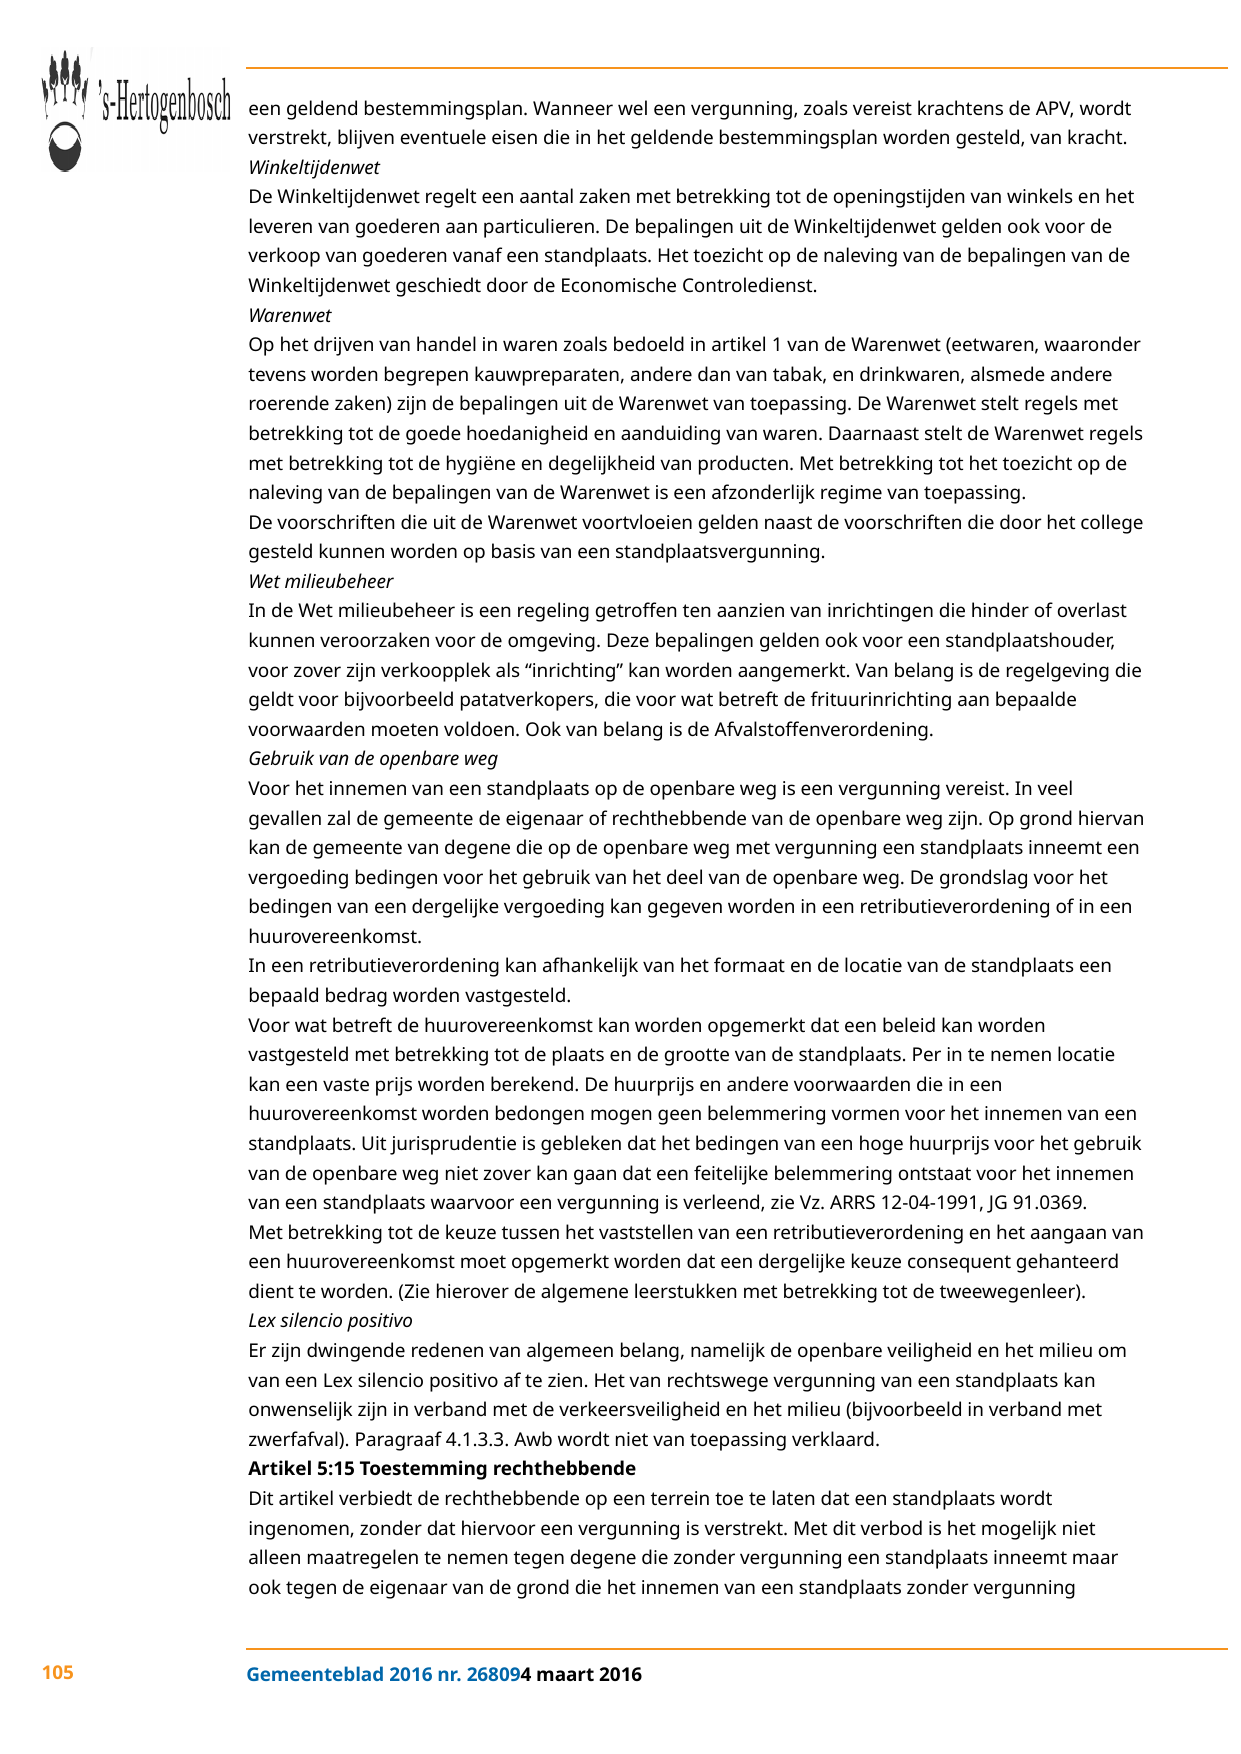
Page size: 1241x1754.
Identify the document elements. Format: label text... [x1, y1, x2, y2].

text Op het drijven van handel in waren zoals bedoeld in artikel 1 van de Warenwet (eetwaren, waaronder tevens worden begrepen kauwpreparaten, andere dan van tabak, en drinkwaren, alsmede andere roerende zaken) zijn de bepalingen uit de Warenwet van toepassing. De Warenwet stelt regels met betrekking tot de goede hoedanigheid en aanduiding van waren. Daarnaast stelt de Warenwet regels met betrekking tot de hygiëne en degelijkheid van producten. Met betrekking tot het toezicht op de naleving van de bepalingen van de Warenwet is een afzonderlijk regime van toepassing. [248, 331, 1152, 505]
picture [41, 47, 231, 172]
text Artikel 5:15 Toestemming rechthebbende [248, 1456, 1152, 1481]
text Lex silencio positivo [248, 1308, 1152, 1333]
text In de Wet milieubeheer is een regeling getroffen ten aanzien van inrichtingen die hinder of overlast kunnen veroorzaken voor de omgeving. Deze bepalingen gelden ook voor een standplaatshouder, voor zover zijn verkoopplek als “inrichting” kan worden aangemerkt. Van belang is de regelgeving die geldt voor bijvoorbeeld patatverkopers, die voor wat betreft de frituurinrichting aan bepaalde voorwaarden moeten voldoen. Ook van belang is de Afvalstoffenverordening. [248, 598, 1152, 742]
text In een retributieverordening kan afhankelijk van het formaat en de locatie van de standplaats een bepaald bedrag worden vastgesteld. [248, 953, 1152, 1008]
text Met betrekking tot de keuze tussen het vaststellen van een retributieverordening en het aangaan van een huurovereenkomst moet opgemerkt worden dat een dergelijke keuze consequent gehanteerd dient te worden. (Zie hierover de algemene leerstukken met betrekking tot de tweewegenleer). [248, 1219, 1152, 1304]
text een geldend bestemmingsplan. Wanneer wel een vergunning, zoals vereist krachtens de APV, wordt verstrekt, blijven eventuele eisen die in het geldende bestemmingsplan worden gesteld, van kracht. [248, 95, 1152, 150]
text Warenwet [248, 302, 1152, 328]
text Gebruik van de openbare weg [248, 746, 1152, 771]
text Winkeltijdenwet [248, 154, 1152, 180]
text Dit artikel verbiedt de rechthebbende op een terrein toe te laten dat een standplaats wordt ingenomen, zonder dat hiervoor een vergunning is verstrekt. Met dit verbod is het mogelijk niet alleen maatregelen te nemen tegen degene die zonder vergunning een standplaats inneemt maar ook tegen de eigenaar van de grond die het innemen van een standplaats zonder vergunning [248, 1485, 1152, 1600]
text Voor wat betreft de huurovereenkomst kan worden opgemerkt dat een beleid kan worden vastgesteld met betrekking tot de plaats en de grootte van de standplaats. Per in te nemen locatie kan een vaste prijs worden berekend. De huurprijs en andere voorwaarden die in een huurovereenkomst worden bedongen mogen geen belemmering vormen voor het innemen van een standplaats. Uit jurisprudentie is gebleken dat het bedingen van een hoge huurprijs voor het gebruik van de openbare weg niet zover kan gaan dat een feitelijke belemmering ontstaat voor het innemen van een standplaats waarvoor een vergunning is verleend, zie Vz. ARRS 12-04-1991, JG 91.0369. [248, 1012, 1152, 1215]
text De voorschriften die uit de Warenwet voortvloeien gelden naast de voorschriften die door het college gesteld kunnen worden op basis van een standplaatsvergunning. [248, 509, 1152, 564]
text Er zijn dwingende redenen van algemeen belang, namelijk de openbare veiligheid en het milieu om van een Lex silencio positivo af te zien. Het van rechtswege vergunning van een standplaats kan onwenselijk zijn in verband met de verkeersveiligheid en het milieu (bijvoorbeeld in verband met zwerfafval). Paragraaf 4.1.3.3. Awb wordt niet van toepassing verklaard. [248, 1337, 1152, 1452]
text Wet milieubeheer [248, 568, 1152, 594]
text Voor het innemen van een standplaats op de openbare weg is een vergunning vereist. In veel gevallen zal de gemeente de eigenaar of rechthebbende van de openbare weg zijn. Op grond hiervan kan de gemeente van degene die op de openbare weg met vergunning een standplaats inneemt een vergoeding bedingen voor het gebruik van het deel van de openbare weg. De grondslag voor het bedingen van een dergelijke vergoeding kan gegeven worden in een retributieverordening of in een huurovereenkomst. [248, 775, 1152, 949]
text De Winkeltijdenwet regelt een aantal zaken met betrekking tot de openingstijden van winkels en het leveren van goederen aan particulieren. De bepalingen uit de Winkeltijdenwet gelden ook voor de verkoop van goederen vanaf een standplaats. Het toezicht op de naleving van de bepalingen van de Winkeltijdenwet geschiedt door de Economische Controledienst. [248, 183, 1152, 298]
